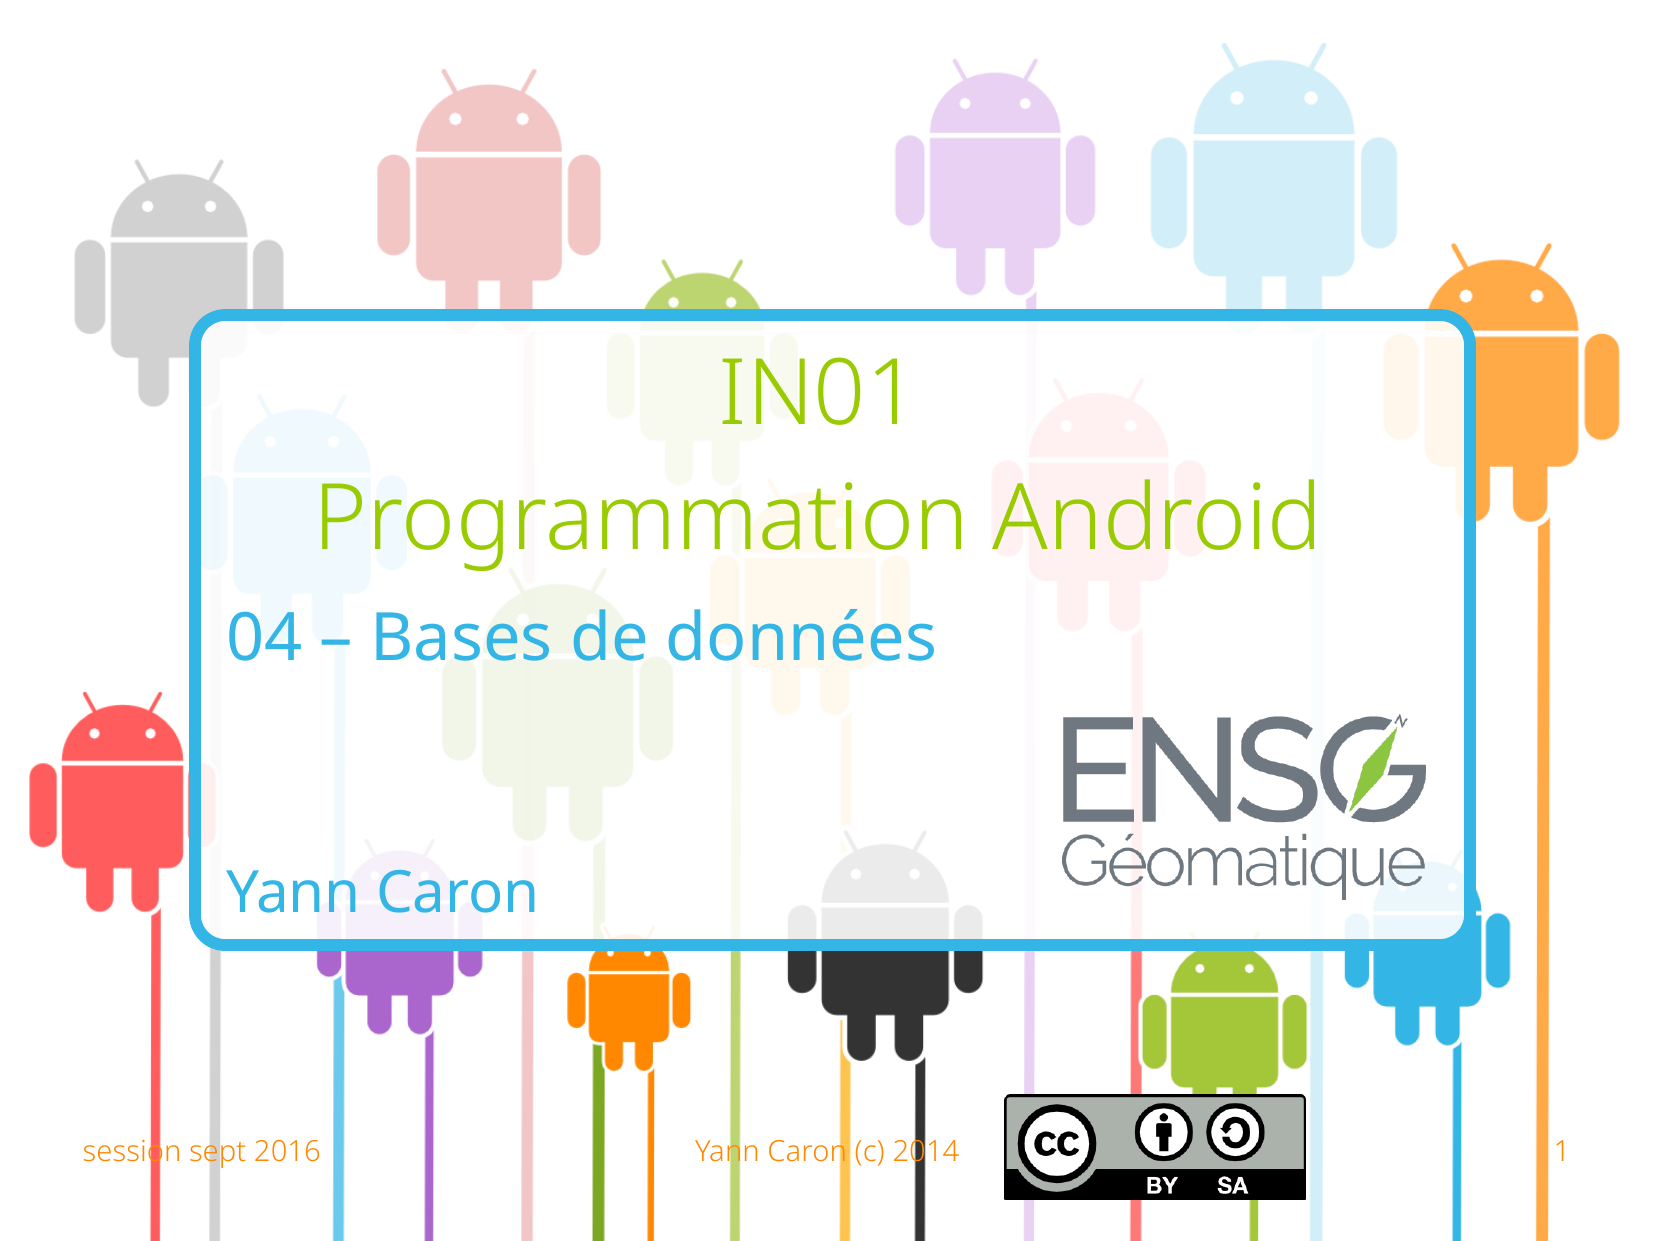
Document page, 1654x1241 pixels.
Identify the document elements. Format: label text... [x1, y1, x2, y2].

text_box 04 – Bases de données Yann Caron [225, 585, 1111, 933]
text_box [195, 573, 1471, 946]
picture [16, 9, 1637, 1241]
text_box [199, 315, 1466, 330]
title IN01 Programmation Android [75, 330, 1563, 573]
